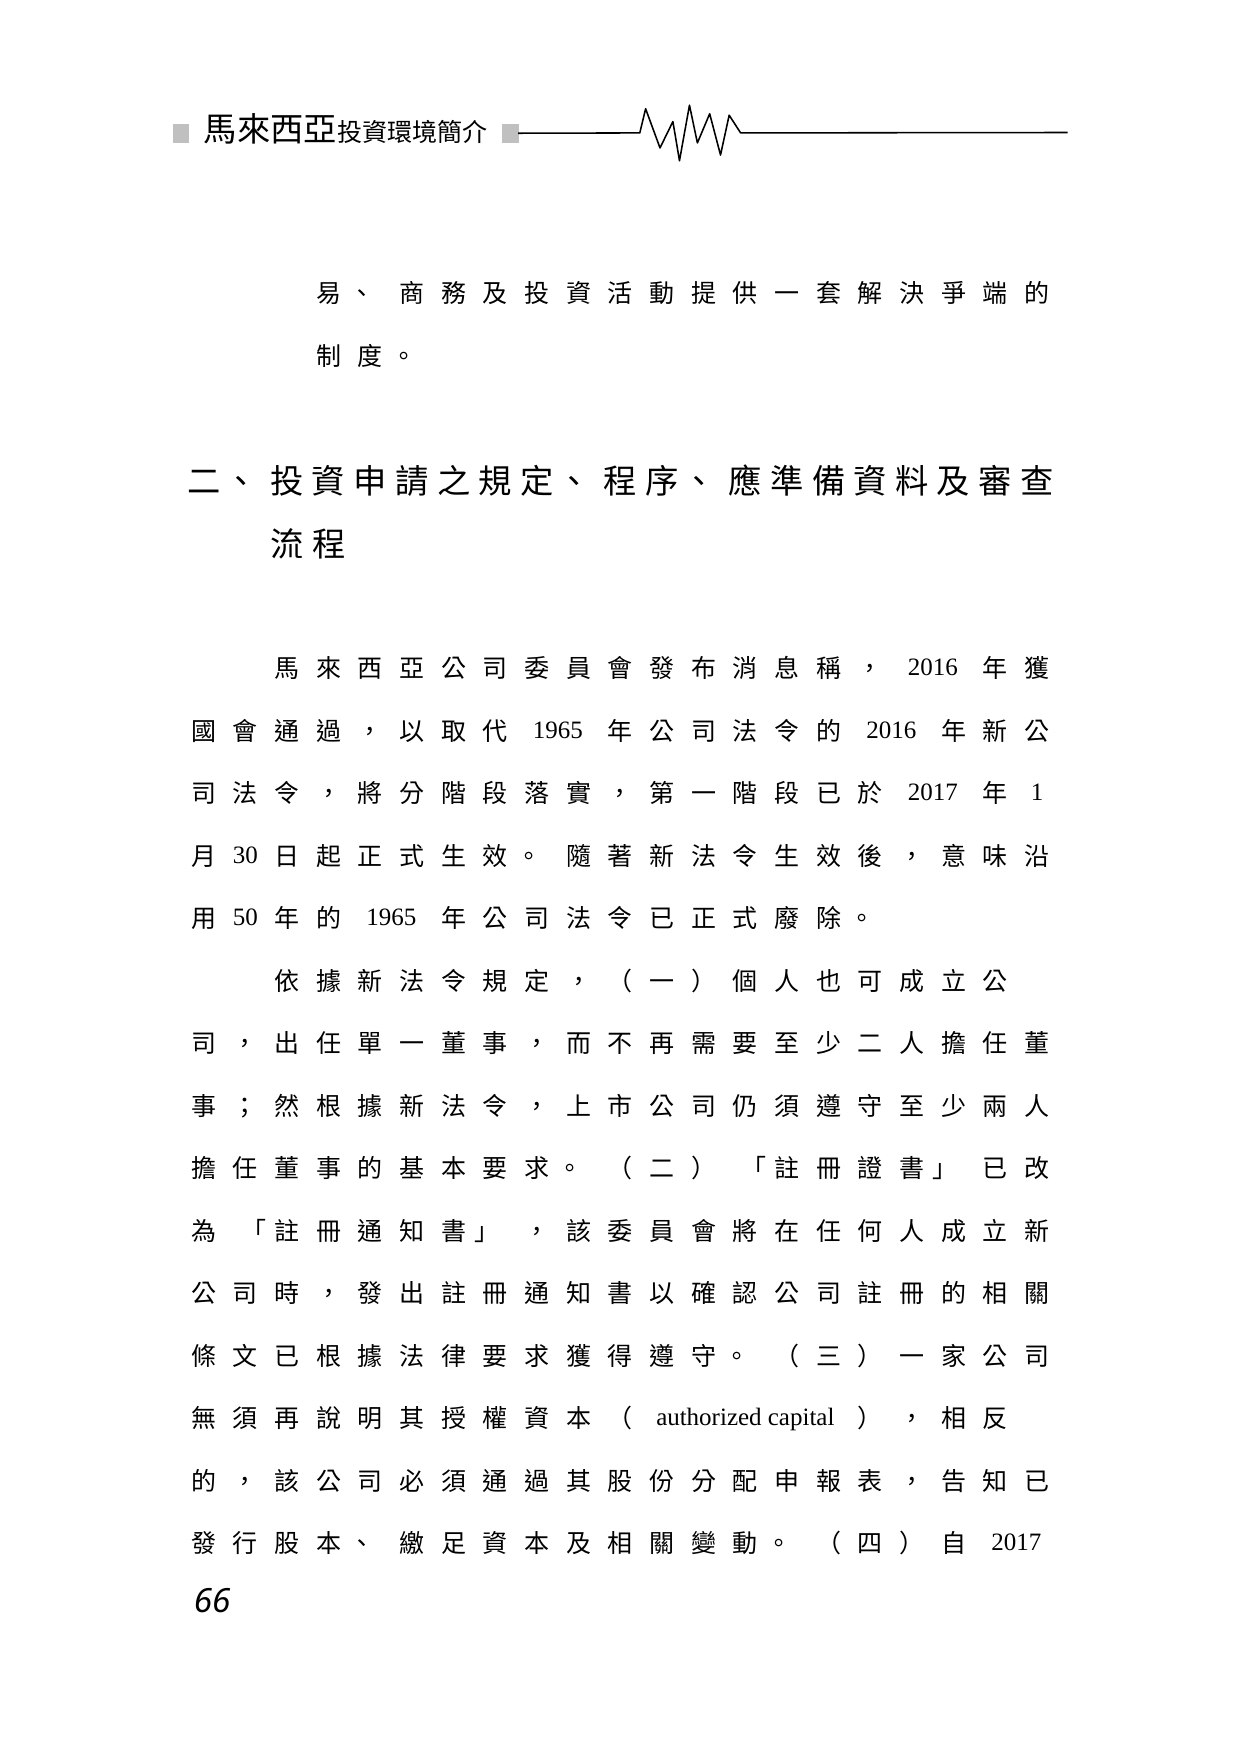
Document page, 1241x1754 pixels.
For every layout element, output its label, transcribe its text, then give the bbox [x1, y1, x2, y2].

text 二、投資申請之規定、程序、應準備資料及審查流程 [183, 438, 1058, 563]
text 依據新法令規定，（一）個人也可成立公司，出任單一董事，而不再需要至少二人擔任董事；然根據新法令，上市公司仍須遵守至少兩人擔任董事的基本要求。（二）「註冊證書」已改為「註冊通知書」，該委員會將在任何人成立新公司時，發出註冊通知書以確認公司註冊的相關條文已根據法律要求獲得遵守。（三）一家公司無須再說明其授權資本（authorized capital），相反的，該公司必須通過其股份分配申報表，告知已發行股本、繳足資本及相關變動。（四）自2017 [183, 938, 1058, 1563]
text 易、商務及投資活動提供一套解決爭端的制度。 [281, 250, 1058, 375]
text 馬來西亞公司委員會發布消息稱，2016年獲國會通過，以取代1965年公司法令的2016年新公司法令，將分階段落實，第一階段已於2017年1月30日起正式生效。隨著新法令生效後，意味沿用50年的1965年公司法令已正式廢除。 [183, 625, 1058, 938]
